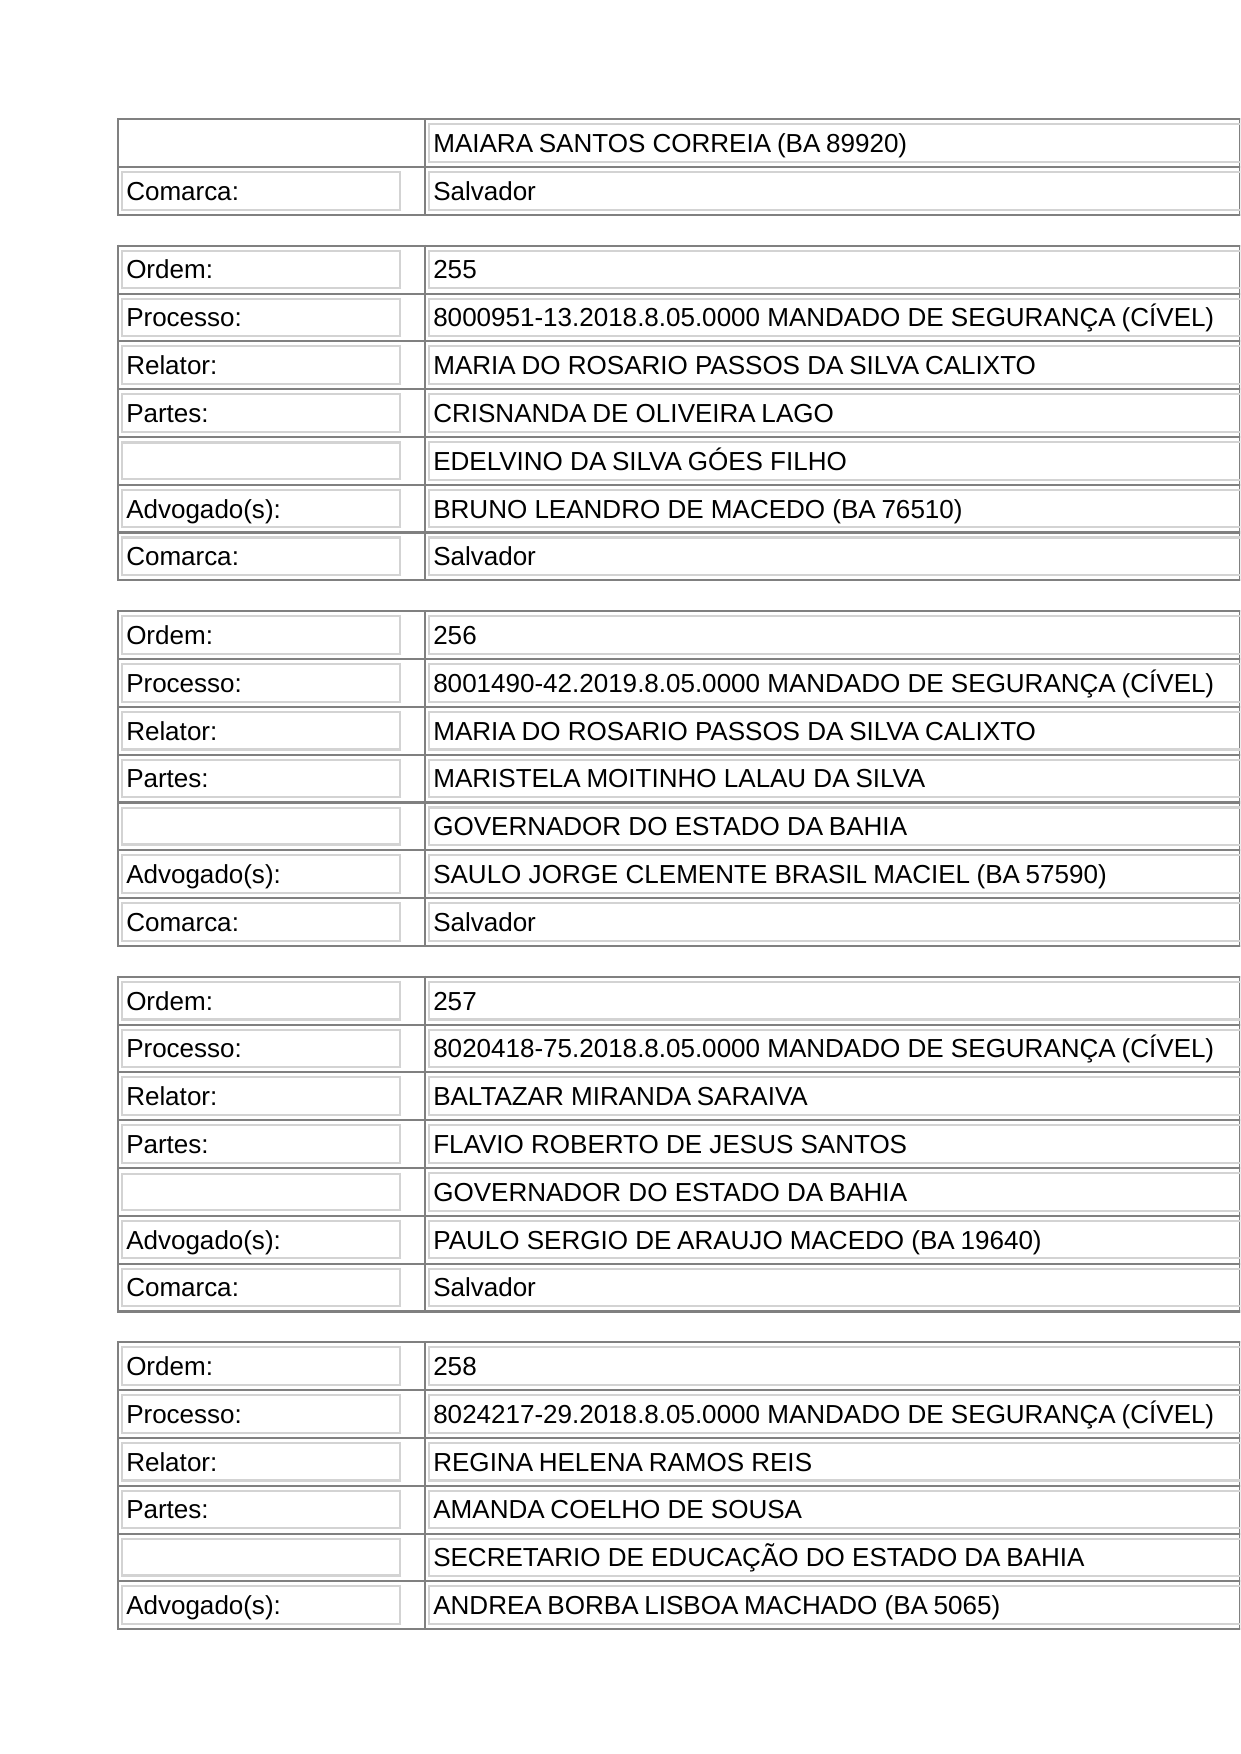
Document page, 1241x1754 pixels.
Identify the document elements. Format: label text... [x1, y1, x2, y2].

table_header Ordem: [119, 247, 424, 292]
table_cell Relator: [119, 1073, 424, 1119]
table_cell Salvador [426, 899, 1239, 945]
table_cell Partes: [119, 1121, 424, 1167]
table_cell Partes: [119, 1487, 424, 1532]
table_cell Processo: [119, 1026, 424, 1071]
table_cell Advogado(s): [119, 1217, 424, 1262]
table_cell Partes: [119, 756, 424, 801]
table_cell Advogado(s): [119, 1582, 424, 1628]
table_cell 8024217-29.2018.8.05.0000 MANDADO DE SEGURANÇA (CÍVEL) [426, 1391, 1239, 1437]
table_cell 8000951-13.2018.8.05.0000 MANDADO DE SEGURANÇA (CÍVEL) [426, 295, 1239, 340]
table_cell Comarca: [119, 899, 424, 945]
table_cell Comarca: [119, 1265, 424, 1310]
table_cell FLAVIO ROBERTO DE JESUS SANTOS [426, 1121, 1239, 1167]
table_header Ordem: [119, 978, 424, 1023]
table_cell Comarca: [119, 168, 424, 214]
table_cell [119, 1535, 424, 1580]
table_header Ordem: [119, 1343, 424, 1389]
table_cell Partes: [119, 390, 424, 436]
table_header Ordem: [119, 612, 424, 658]
table_cell Relator: [119, 708, 424, 753]
table_cell Relator: [119, 342, 424, 388]
table_cell [119, 438, 424, 484]
table_cell Processo: [119, 295, 424, 340]
table_header 258 [426, 1343, 1239, 1389]
table_cell EDELVINO DA SILVA GÓES FILHO [426, 438, 1239, 484]
table_cell GOVERNADOR DO ESTADO DA BAHIA [426, 804, 1239, 849]
table_cell MARIA DO ROSARIO PASSOS DA SILVA CALIXTO [426, 708, 1239, 753]
table_cell Processo: [119, 660, 424, 706]
table_cell [119, 804, 424, 849]
table_cell SAULO JORGE CLEMENTE BRASIL MACIEL (BA 57590) [426, 851, 1239, 897]
table_cell BALTAZAR MIRANDA SARAIVA [426, 1073, 1239, 1119]
table_cell [119, 1169, 424, 1215]
table_header 257 [426, 978, 1239, 1023]
table_cell ANDREA BORBA LISBOA MACHADO (BA 5065) [426, 1582, 1239, 1628]
table_cell 8020418-75.2018.8.05.0000 MANDADO DE SEGURANÇA (CÍVEL) [426, 1026, 1239, 1071]
table_cell Relator: [119, 1439, 424, 1484]
table_cell Processo: [119, 1391, 424, 1437]
table_cell MARIA DO ROSARIO PASSOS DA SILVA CALIXTO [426, 342, 1239, 388]
table_cell Salvador [426, 534, 1239, 579]
table_cell 8001490-42.2019.8.05.0000 MANDADO DE SEGURANÇA (CÍVEL) [426, 660, 1239, 706]
table_cell MAIARA SANTOS CORREIA (BA 89920) [426, 120, 1239, 166]
table_header 255 [426, 247, 1239, 292]
table_cell Advogado(s): [119, 486, 424, 531]
table_header 256 [426, 612, 1239, 658]
table_cell SECRETARIO DE EDUCAÇÃO DO ESTADO DA BAHIA [426, 1535, 1239, 1580]
table_cell GOVERNADOR DO ESTADO DA BAHIA [426, 1169, 1239, 1215]
table_cell Advogado(s): [119, 851, 424, 897]
table_cell Salvador [426, 1265, 1239, 1310]
table_cell [119, 120, 424, 166]
table_cell REGINA HELENA RAMOS REIS [426, 1439, 1239, 1484]
table_cell BRUNO LEANDRO DE MACEDO (BA 76510) [426, 486, 1239, 531]
table_cell MARISTELA MOITINHO LALAU DA SILVA [426, 756, 1239, 801]
table_cell Comarca: [119, 534, 424, 579]
table_cell Salvador [426, 168, 1239, 214]
table_cell AMANDA COELHO DE SOUSA [426, 1487, 1239, 1532]
table_cell CRISNANDA DE OLIVEIRA LAGO [426, 390, 1239, 436]
table_cell PAULO SERGIO DE ARAUJO MACEDO (BA 19640) [426, 1217, 1239, 1262]
